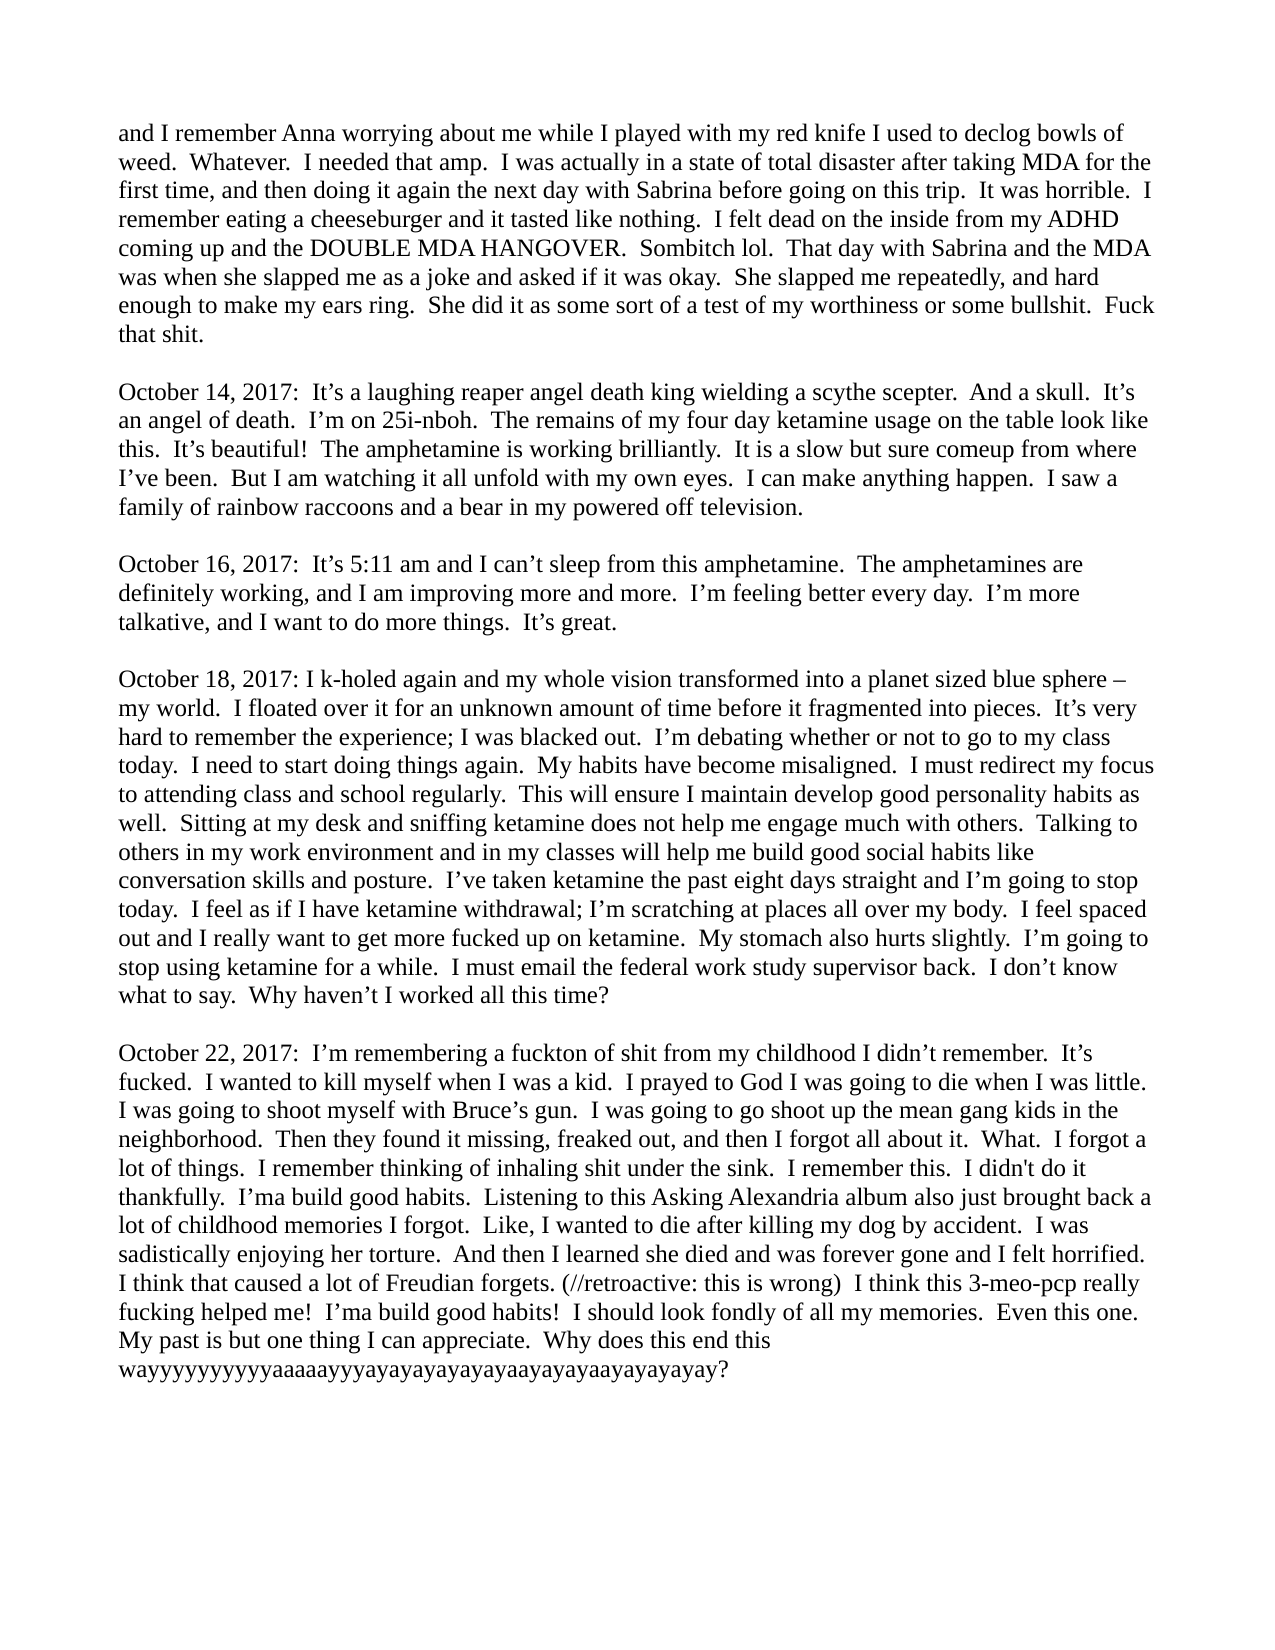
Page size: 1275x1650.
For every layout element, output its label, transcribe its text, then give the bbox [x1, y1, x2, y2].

text and I remember Anna worrying about me while I played with my red knife I used to declog bowls of weed. Whatever. I needed that amp. I was actually in a state of total disaster after taking MDA for the first time, and then doing it again the next day with Sabrina before going on this trip. It was horrible. I remember eating a cheeseburger and it tasted like nothing. I felt dead on the inside from my ADHD coming up and the DOUBLE MDA HANGOVER. Sombitch lol. That day with Sabrina and the MDA was when she slapped me as a joke and asked if it was okay. She slapped me repeatedly, and hard enough to make my ears ring. She did it as some sort of a test of my worthiness or some bullshit. Fuck that shit. [118, 118, 1157, 348]
text October 22, 2017: I’m remembering a fuckton of shit from my childhood I didn’t remember. It’s fucked. I wanted to kill myself when I was a kid. I prayed to God I was going to die when I was little. I was going to shoot myself with Bruce’s gun. I was going to go shoot up the mean gang kids in the neighborhood. Then they found it missing, freaked out, and then I forgot all about it. What. I forgot a lot of things. I remember thinking of inhaling shit under the sink. I remember this. I didn't do it thankfully. I’ma build good habits. Listening to this Asking Alexandria album also just brought back a lot of childhood memories I forgot. Like, I wanted to die after killing my dog by accident. I was sadistically enjoying her torture. And then I learned she died and was forever gone and I felt horrified. I think that caused a lot of Freudian forgets. (//retroactive: this is wrong) I think this 3-meo-pcp really fucking helped me! I’ma build good habits! I should look fondly of all my memories. Even this one. My past is but one thing I can appreciate. Why does this end this wayyyyyyyyyyaaaaayyyayayayayayayaayayayaayayayayay? [118, 1038, 1157, 1383]
text October 16, 2017: It’s 5:11 am and I can’t sleep from this amphetamine. The amphetamines are definitely working, and I am improving more and more. I’m feeling better every day. I’m more talkative, and I want to do more things. It’s great. [118, 549, 1157, 636]
text October 14, 2017: It’s a laughing reaper angel death king wielding a scythe scepter. And a skull. It’s an angel of death. I’m on 25i-nboh. The remains of my four day ketamine usage on the table look like this. It’s beautiful! The amphetamine is working brilliantly. It is a slow but sure comeup from where I’ve been. But I am watching it all unfold with my own eyes. I can make anything happen. I saw a family of rainbow raccoons and a bear in my powered off television. [118, 377, 1157, 521]
text October 18, 2017: I k-holed again and my whole vision transformed into a planet sized blue sphere – my world. I floated over it for an unknown amount of time before it fragmented into pieces. It’s very hard to remember the experience; I was blacked out. I’m debating whether or not to go to my class today. I need to start doing things again. My habits have become misaligned. I must redirect my focus to attending class and school regularly. This will ensure I maintain develop good personality habits as well. Sitting at my desk and sniffing ketamine does not help me engage much with others. Talking to others in my work environment and in my classes will help me build good social habits like conversation skills and posture. I’ve taken ketamine the past eight days straight and I’m going to stop today. I feel as if I have ketamine withdrawal; I’m scratching at places all over my body. I feel spaced out and I really want to get more fucked up on ketamine. My stomach also hurts slightly. I’m going to stop using ketamine for a while. I must email the federal work study supervisor back. I don’t know what to say. Why haven’t I worked all this time? [118, 664, 1157, 1009]
